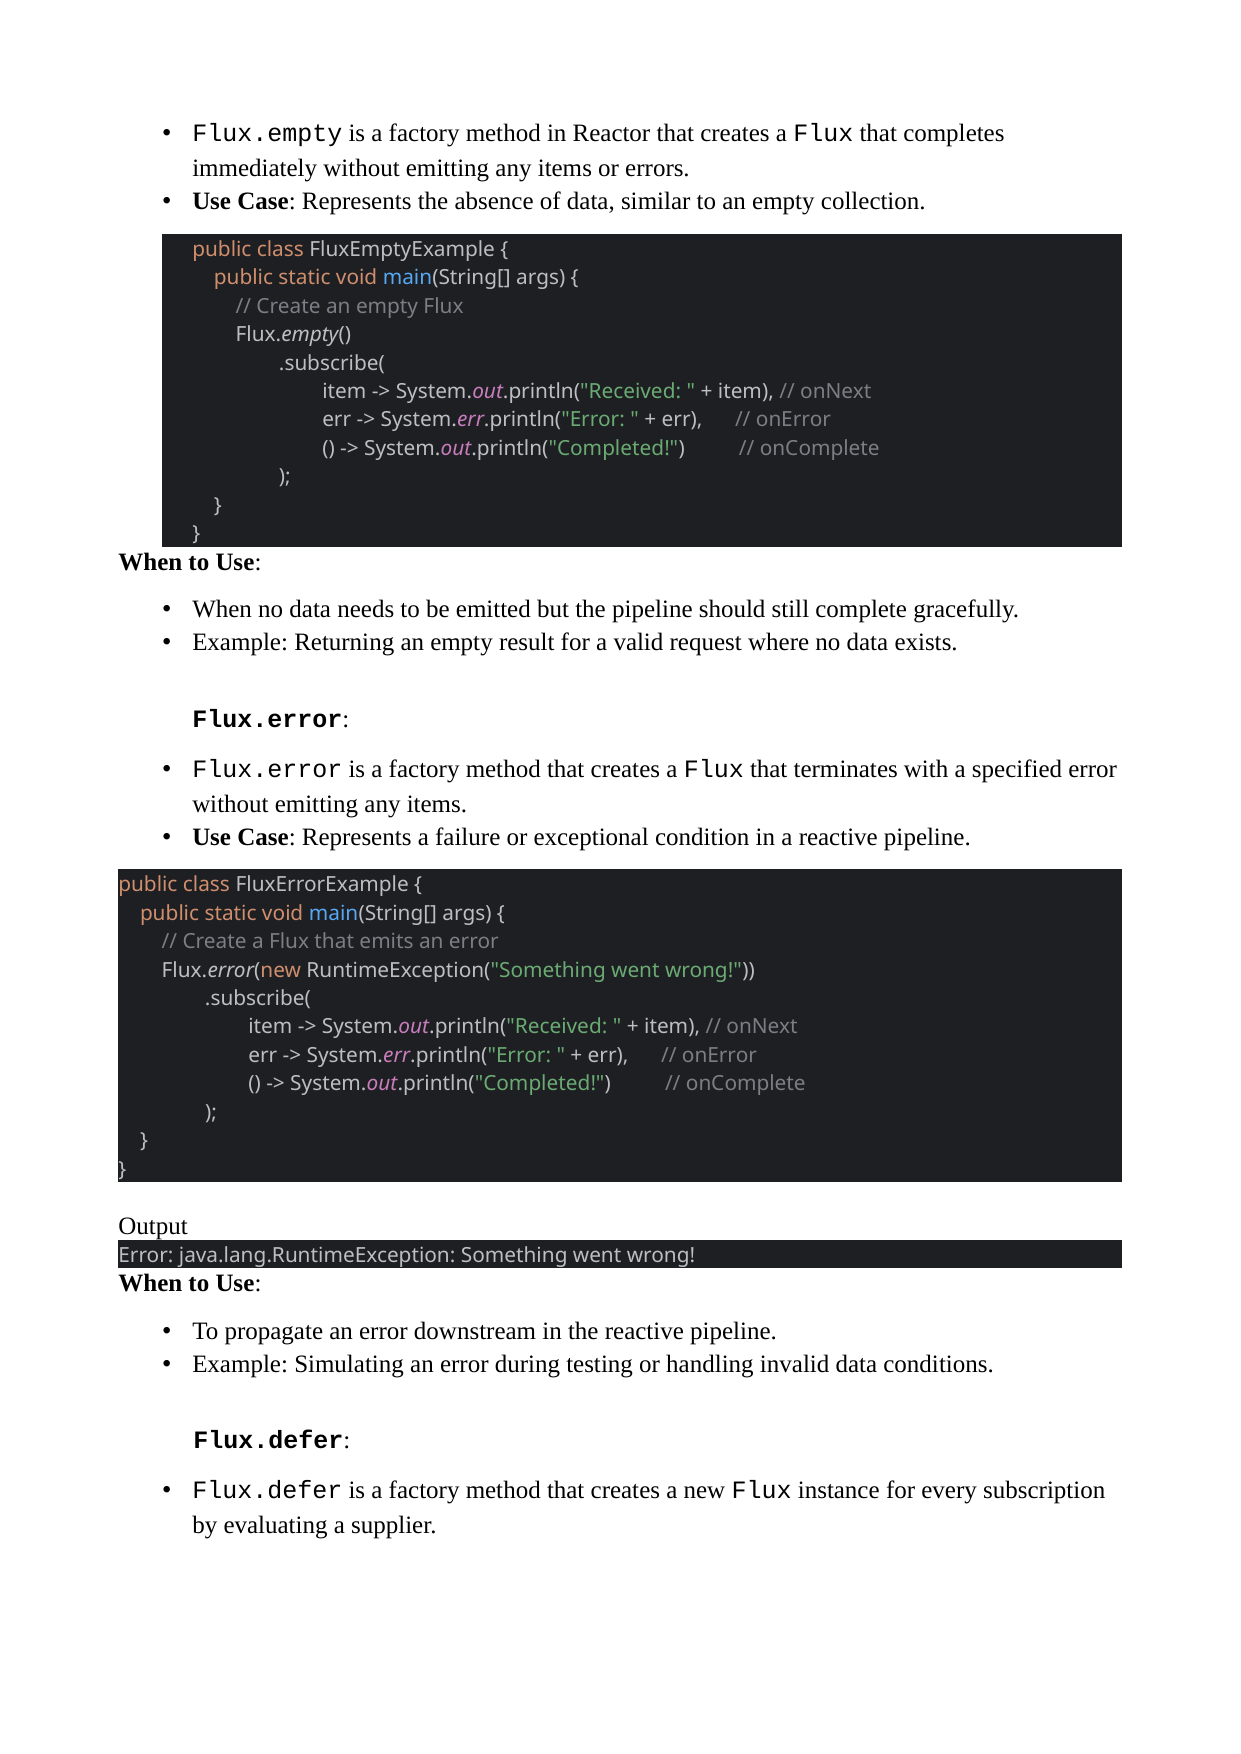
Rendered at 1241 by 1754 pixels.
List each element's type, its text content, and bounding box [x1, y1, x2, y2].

list Flux.defer is a factory method that creates a new Flux instance for every subscription by evaluating a supplier. [162, 1475, 1122, 1539]
text Error: java.lang.RuntimeException: Something went wrong! [118, 1240, 1122, 1268]
text When to Use: [118, 1268, 1122, 1297]
list Use Case: Represents the absence of data, similar to an empty collection. [162, 186, 1122, 215]
list Use Case: Represents a failure or exceptional condition in a reactive pipeline. [162, 822, 1122, 851]
list Example: Simulating an error during testing or handling invalid data conditions. [162, 1349, 1122, 1377]
list Flux.error: [162, 704, 1122, 734]
list To propagate an error downstream in the reactive pipeline. [162, 1316, 1122, 1344]
list Flux.error is a factory method that creates a Flux that terminates with a specified error without emitting any items. [162, 754, 1122, 817]
text Output [118, 1211, 1122, 1240]
list public class FluxEmptyExample { public static void main(String[] args) { // Create an empty Flux Flux.empty() .subscribe( item -> System.out.println("Received: " + item), // onNext err -> System.err.println("Error: " + err), // onError () -> System.out.println("Completed!") // onComplete ); } } [162, 234, 1122, 547]
list Example: Returning an empty result for a valid request where no data exists. [162, 627, 1122, 656]
list Flux.defer: [164, 1425, 1122, 1456]
text When to Use: [118, 547, 1122, 575]
list Flux.empty is a factory method in Reactor that creates a Flux that completes immediately without emitting any items or errors. [162, 118, 1122, 182]
text public class FluxErrorExample { public static void main(String[] args) { // Create a Flux that emits an error Flux.error(new RuntimeException("Something went wrong!")) .subscribe( item -> System.out.println("Received: " + item), // onNext err -> System.err.println("Error: " + err), // onError () -> System.out.println("Completed!") // onComplete ); } } [118, 869, 1122, 1182]
list When no data needs to be emitted but the pipeline should still complete gracefully. [162, 594, 1122, 623]
